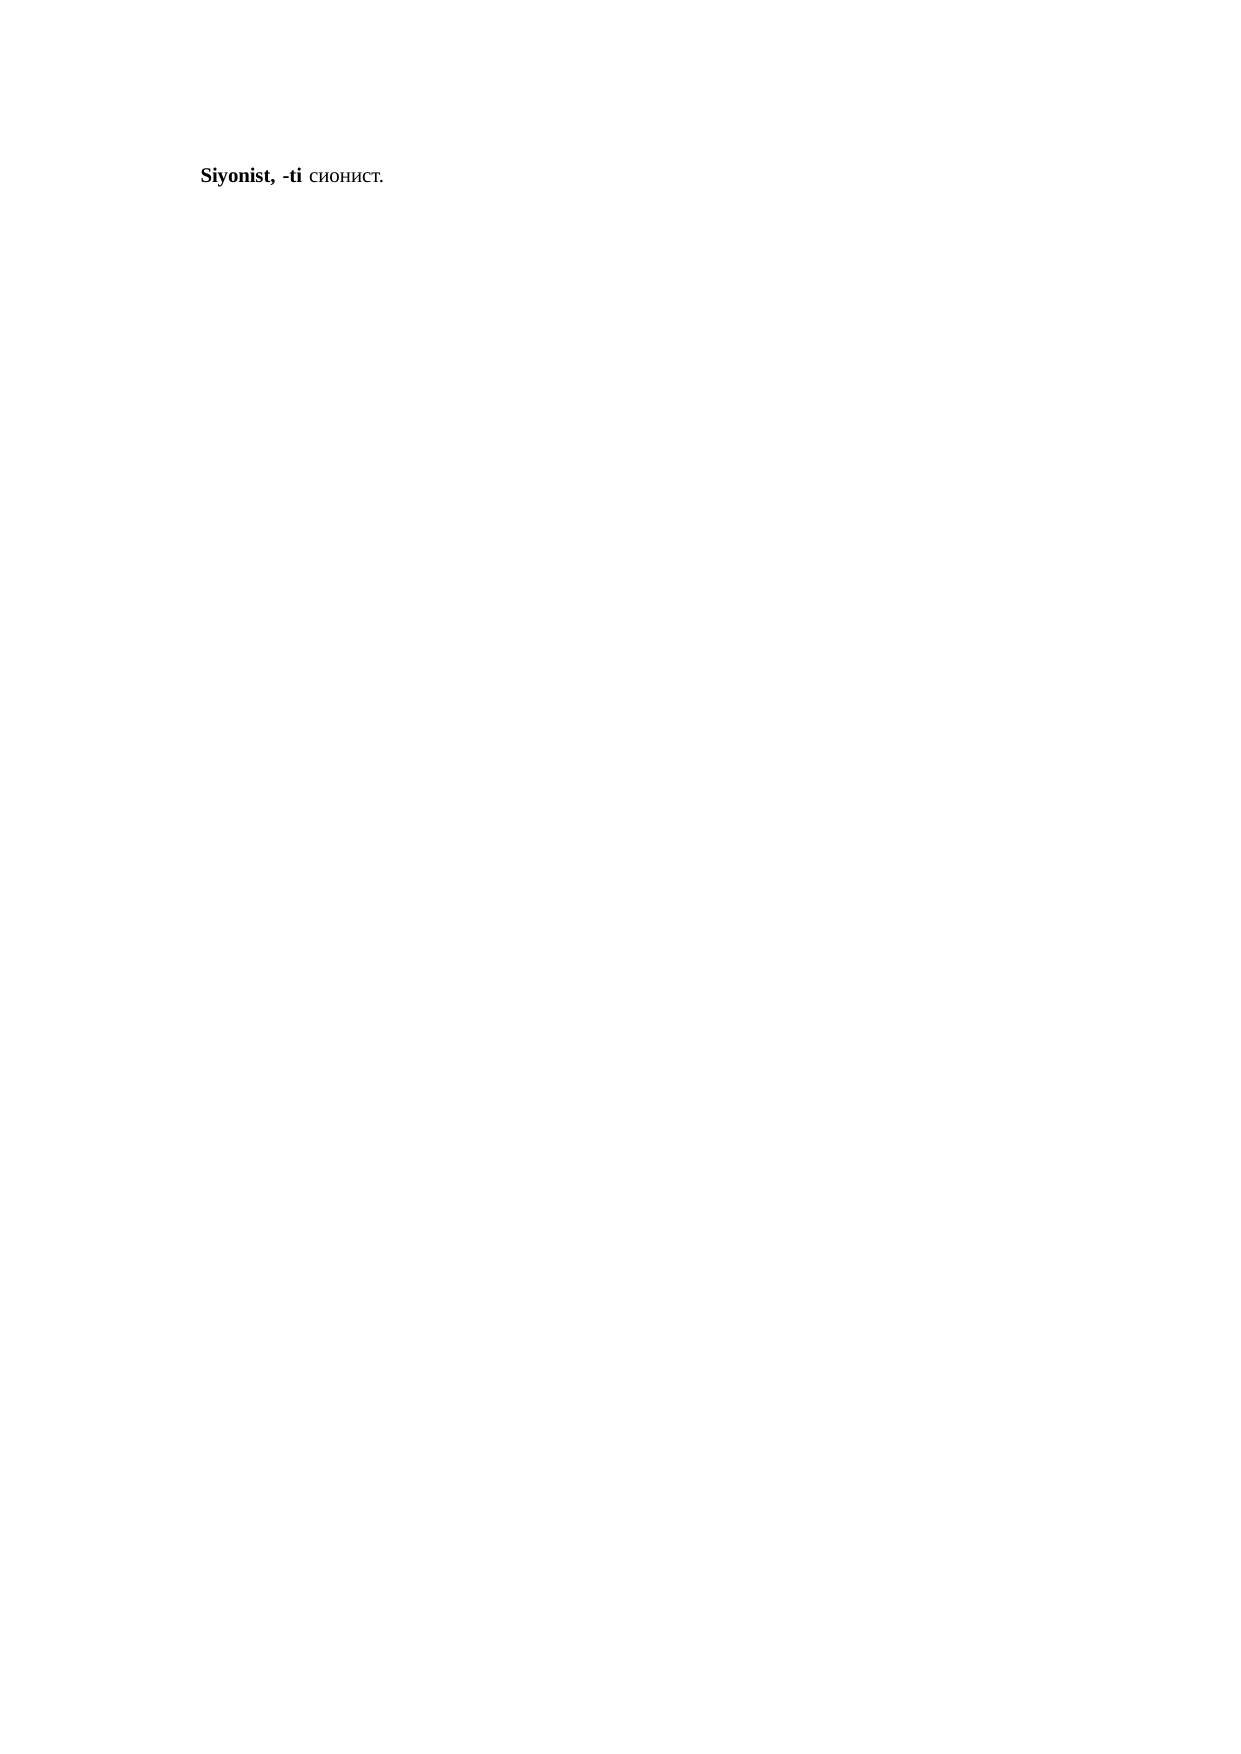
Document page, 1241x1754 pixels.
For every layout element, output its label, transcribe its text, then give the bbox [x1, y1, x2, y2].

text Siyonist, -ti сионист. [200, 164, 568, 188]
